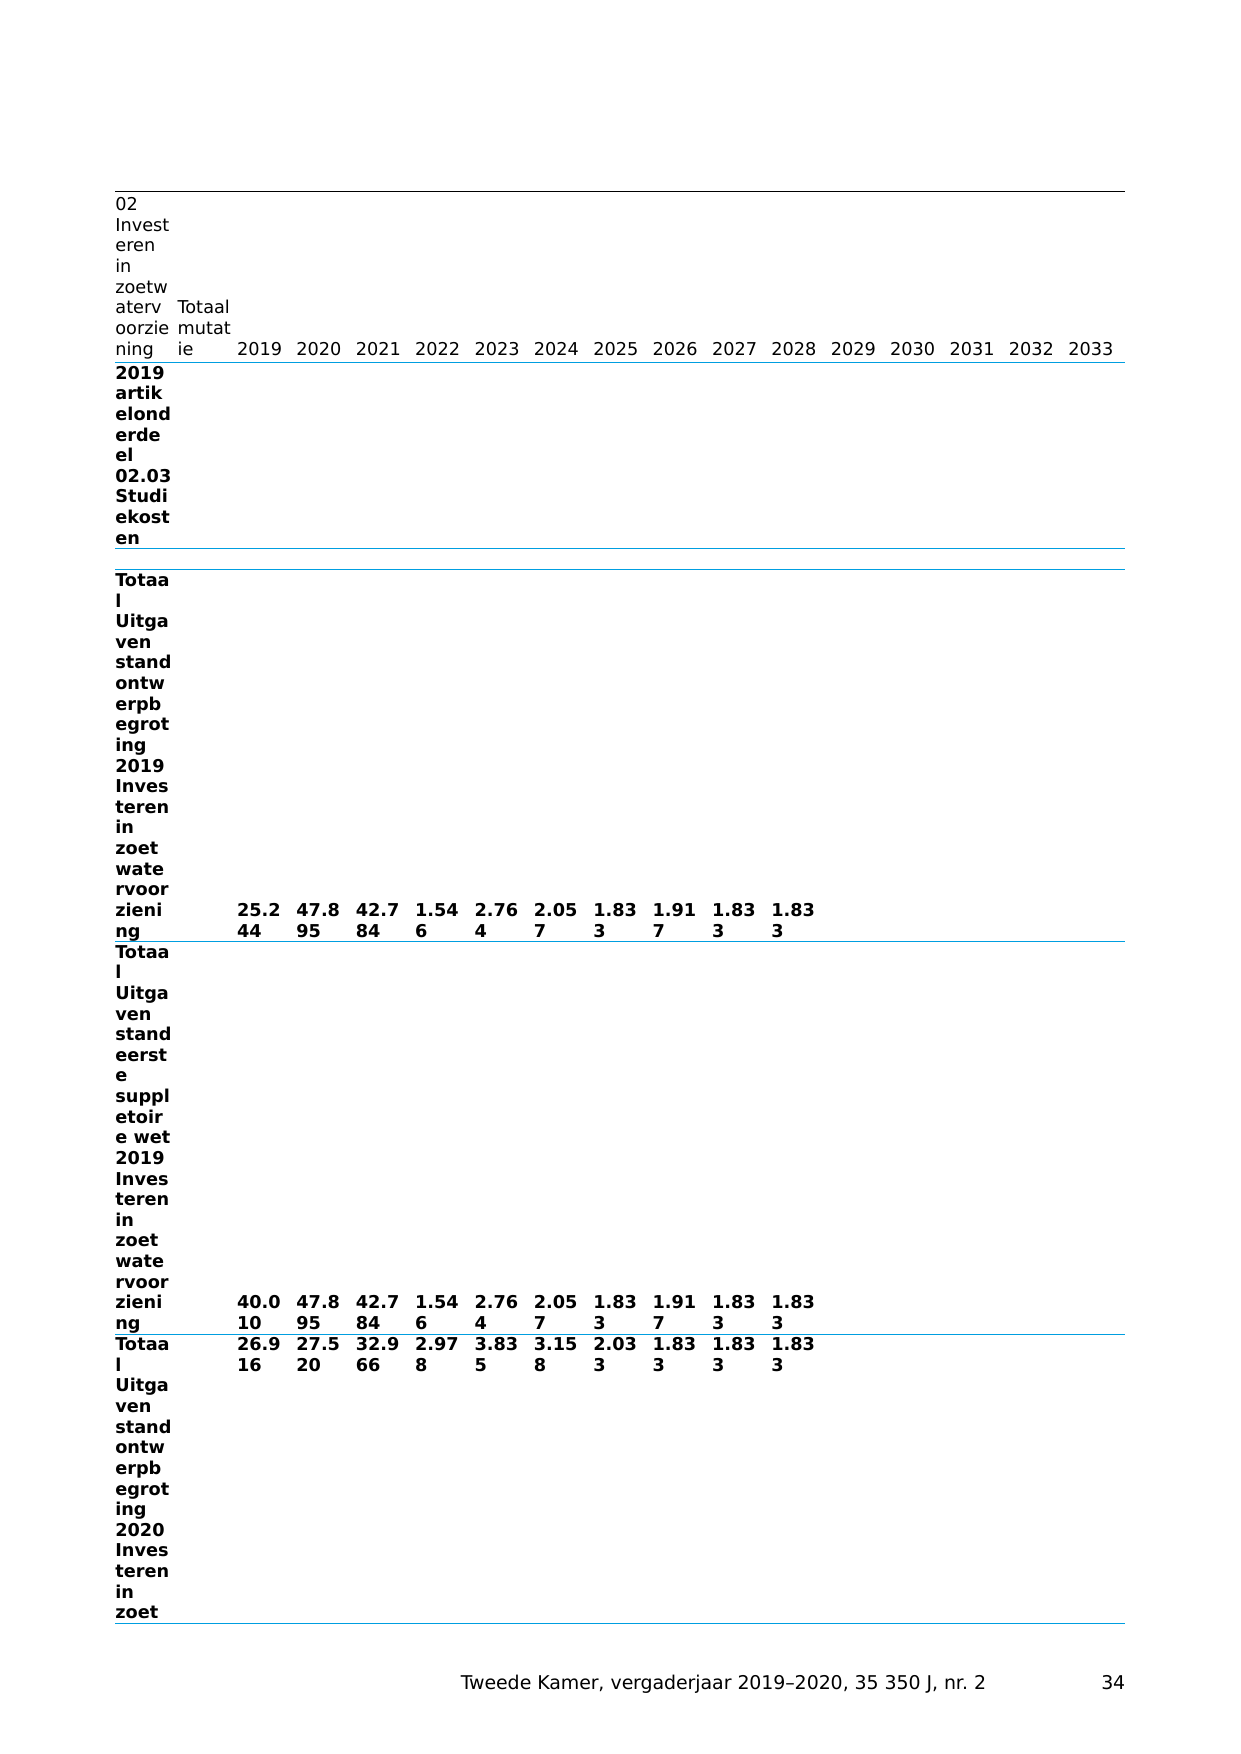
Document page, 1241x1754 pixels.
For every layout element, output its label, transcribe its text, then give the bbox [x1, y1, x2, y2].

table_cell [471, 549, 531, 569]
table_header 2024 [531, 192, 590, 362]
table_cell 1.833 [709, 1335, 768, 1623]
table_cell [946, 363, 1006, 548]
table_cell Totaal Uitgaven stand ontwerpbegroting 2020 Investeren in zoet [115, 1335, 174, 1623]
table_cell [234, 549, 293, 569]
table_cell [946, 570, 1006, 941]
table_header 2032 [1006, 192, 1065, 362]
table_cell [887, 1335, 946, 1623]
table_cell 2.057 [531, 570, 590, 941]
table_cell [946, 1335, 1006, 1623]
table_cell [471, 363, 531, 548]
table_header Totaal mutatie [175, 192, 234, 362]
table_cell [1065, 1335, 1125, 1623]
table_cell [828, 363, 887, 548]
table_cell [590, 549, 649, 569]
table_cell [531, 549, 590, 569]
table_cell 1.917 [650, 570, 709, 941]
table_cell [590, 363, 649, 548]
table_header 2021 [353, 192, 412, 362]
table_header 2022 [412, 192, 471, 362]
table_cell [531, 363, 590, 548]
table_cell [1006, 942, 1065, 1333]
table_cell [828, 942, 887, 1333]
table_cell 3.158 [531, 1335, 590, 1623]
table_cell [175, 549, 234, 569]
table_cell [234, 363, 293, 548]
table_cell 27.520 [293, 1335, 353, 1623]
table_cell [887, 570, 946, 941]
table_cell [828, 549, 887, 569]
table_cell 25.244 [234, 570, 293, 941]
table_header 2030 [887, 192, 946, 362]
table_cell [650, 363, 709, 548]
table_cell 2019 artikelonderdeel 02.03 Studiekosten [115, 363, 174, 548]
table_cell [1006, 1335, 1065, 1623]
table_cell [1065, 942, 1125, 1333]
table_cell 42.784 [353, 942, 412, 1333]
table_cell [946, 549, 1006, 569]
table_cell [1006, 549, 1065, 569]
table_cell Totaal Uitgaven stand ontwerpbegroting 2019 Investeren in zoetwatervoorziening [115, 570, 174, 941]
table_header 2026 [650, 192, 709, 362]
table_cell [412, 363, 471, 548]
table_cell [1006, 363, 1065, 548]
table_cell [175, 1335, 234, 1623]
table_cell 1.833 [709, 570, 768, 941]
table_cell 1.833 [768, 942, 828, 1333]
table_cell 1.546 [412, 570, 471, 941]
table_header 2023 [471, 192, 531, 362]
table_cell [293, 363, 353, 548]
table_header 2025 [590, 192, 649, 362]
table_cell [887, 549, 946, 569]
table_header 2019 [234, 192, 293, 362]
table_cell [412, 549, 471, 569]
table_header 2028 [768, 192, 828, 362]
table_cell [828, 570, 887, 941]
table_cell [709, 363, 768, 548]
table_cell [353, 549, 412, 569]
table_header 2027 [709, 192, 768, 362]
table_cell 40.010 [234, 942, 293, 1333]
table_cell [1065, 549, 1125, 569]
table_cell 2.978 [412, 1335, 471, 1623]
table_cell 3.835 [471, 1335, 531, 1623]
table_cell 32.966 [353, 1335, 412, 1623]
table_cell [293, 549, 353, 569]
table_cell [1065, 363, 1125, 548]
table_cell 1.833 [650, 1335, 709, 1623]
table_cell 1.833 [709, 942, 768, 1333]
table_cell 42.784 [353, 570, 412, 941]
table_header 2029 [828, 192, 887, 362]
table_cell 2.764 [471, 570, 531, 941]
table_cell 1.917 [650, 942, 709, 1333]
table_cell 2.033 [590, 1335, 649, 1623]
table_cell [1065, 570, 1125, 941]
table_cell [887, 363, 946, 548]
table_cell [709, 549, 768, 569]
table_cell [650, 549, 709, 569]
table_cell [828, 1335, 887, 1623]
table_cell 47.895 [293, 570, 353, 941]
table_cell 1.833 [590, 942, 649, 1333]
table_cell [946, 942, 1006, 1333]
table_header 02 Investeren in zoetwatervoorziening [115, 192, 174, 362]
table_header 2031 [946, 192, 1006, 362]
table_cell 1.833 [768, 570, 828, 941]
table_cell 47.895 [293, 942, 353, 1333]
table_cell [887, 942, 946, 1333]
table_cell 2.764 [471, 942, 531, 1333]
table_header 2033 [1065, 192, 1125, 362]
table_cell 26.916 [234, 1335, 293, 1623]
table_cell [175, 942, 234, 1333]
table_cell 1.833 [590, 570, 649, 941]
table_cell [1006, 570, 1065, 941]
table_cell 1.546 [412, 942, 471, 1333]
table_cell [353, 363, 412, 548]
table_cell [115, 549, 174, 569]
table_cell [175, 363, 234, 548]
table_cell 1.833 [768, 1335, 828, 1623]
table_cell [768, 363, 828, 548]
table_cell [175, 570, 234, 941]
table_header 2020 [293, 192, 353, 362]
table_cell [768, 549, 828, 569]
table_cell 2.057 [531, 942, 590, 1333]
table_cell Totaal Uitgaven stand eerste suppletoire wet 2019 Investeren in zoetwatervoorziening [115, 942, 174, 1333]
